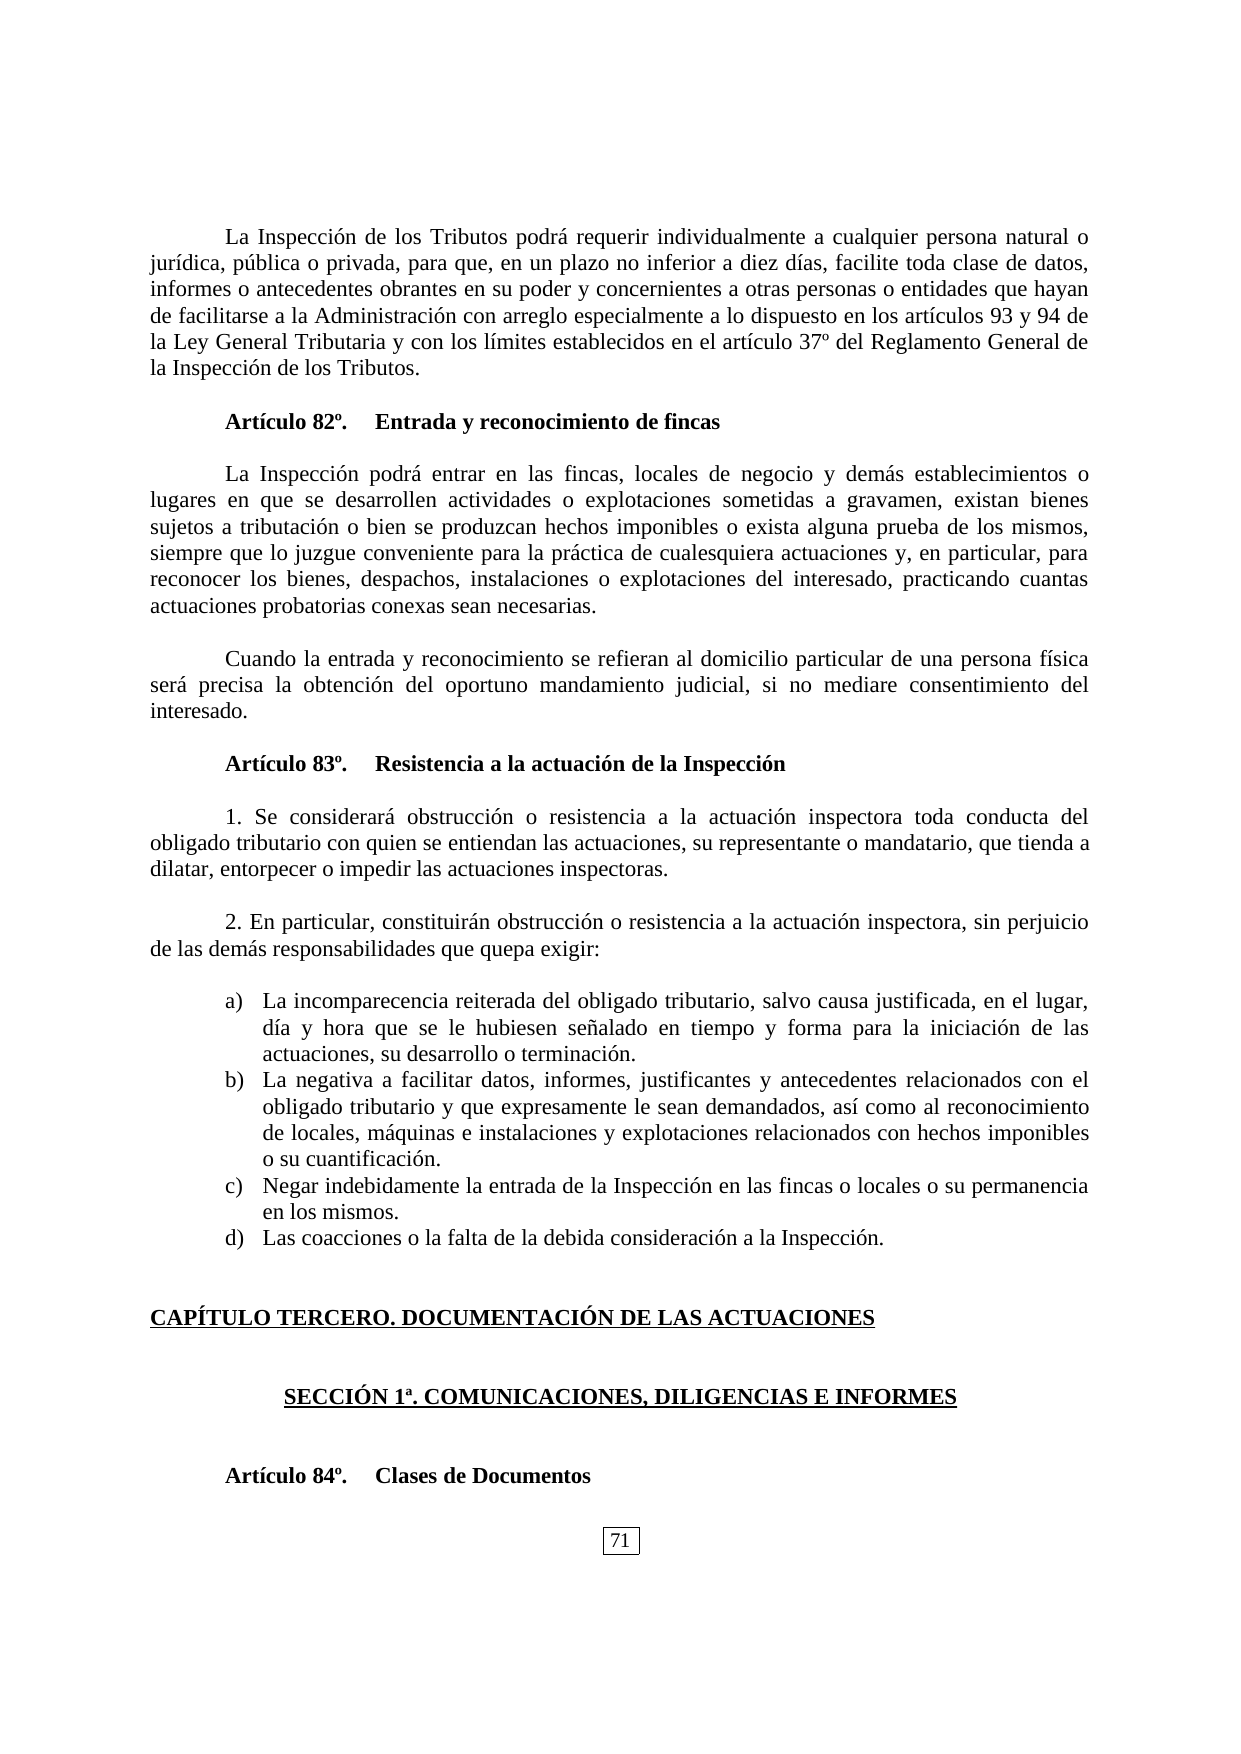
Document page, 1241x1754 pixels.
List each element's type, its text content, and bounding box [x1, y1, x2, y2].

list Negar indebidamente la entrada de la Inspección en las fincas o locales o su permanencia en los mismos. [225, 1172, 1090, 1224]
subtitle Artículo 82º. Entrada y reconocimiento de fincas [225, 408, 1103, 434]
text SECCIÓN 1ª. COMUNICACIONES, DILIGENCIAS E INFORMES [234, 1383, 1006, 1410]
list La incomparecencia reiterada del obligado tributario, salvo causa justificada, en el lugar, día y hora que se le hubiesen señalado en tiempo y forma para la iniciación de las actuaciones, su desarrollo o terminación. [225, 987, 1090, 1066]
list La negativa a facilitar datos, informes, justificantes y antecedentes relacionados con el obligado tributario y que expresamente le sean demandados, así como al reconocimiento de locales, máquinas e instalaciones y explotaciones relacionados con hechos imponibles o su cuantificación. [225, 1066, 1091, 1172]
list Se considerará obstrucción o resistencia a la actuación inspectora toda conducta del obligado tributario con quien se entiendan las actuaciones, su representante o mandatario, que tienda a dilatar, entorpecer o impedir las actuaciones inspectoras. [150, 803, 1090, 882]
subtitle CAPÍTULO TERCERO. DOCUMENTACIÓN DE LAS ACTUACIONES [150, 1304, 1103, 1331]
text Cuando la entrada y reconocimiento se refieran al domicilio particular de una persona física será precisa la obtención del oportuno mandamiento judicial, si no mediare consentimiento del interesado. [150, 645, 1090, 724]
list En particular, constituirán obstrucción o resistencia a la actuación inspectora, sin perjuicio de las demás responsabilidades que quepa exigir: [150, 908, 1090, 961]
subtitle Artículo 84º. Clases de Documentos [225, 1462, 1103, 1489]
text La Inspección podrá entrar en las fincas, locales de negocio y demás establecimientos o lugares en que se desarrollen actividades o explotaciones sometidas a gravamen, existan bienes sujetos a tributación o bien se produzcan hechos imponibles o exista alguna prueba de los mismos, siempre que lo juzgue conveniente para la práctica de cualesquiera actuaciones y, en particular, para reconocer los bienes, despachos, instalaciones o explotaciones del interesado, practicando cuantas actuaciones probatorias conexas sean necesarias. [150, 460, 1091, 618]
text La Inspección de los Tributos podrá requerir individualmente a cualquier persona natural o jurídica, pública o privada, para que, en un plazo no inferior a diez días, facilite toda clase de datos, informes o antecedentes obrantes en su poder y concernientes a otras personas o entidades que hayan de facilitarse a la Administración con arreglo especialmente a lo dispuesto en los artículos 93 y 94 de la Ley General Tributaria y con los límites establecidos en el artículo 37º del Reglamento General de la Inspección de los Tributos. [150, 223, 1091, 381]
list Las coacciones o la falta de la debida consideración a la Inspección. [225, 1224, 1103, 1251]
subtitle Artículo 83º. Resistencia a la actuación de la Inspección [225, 750, 1103, 777]
